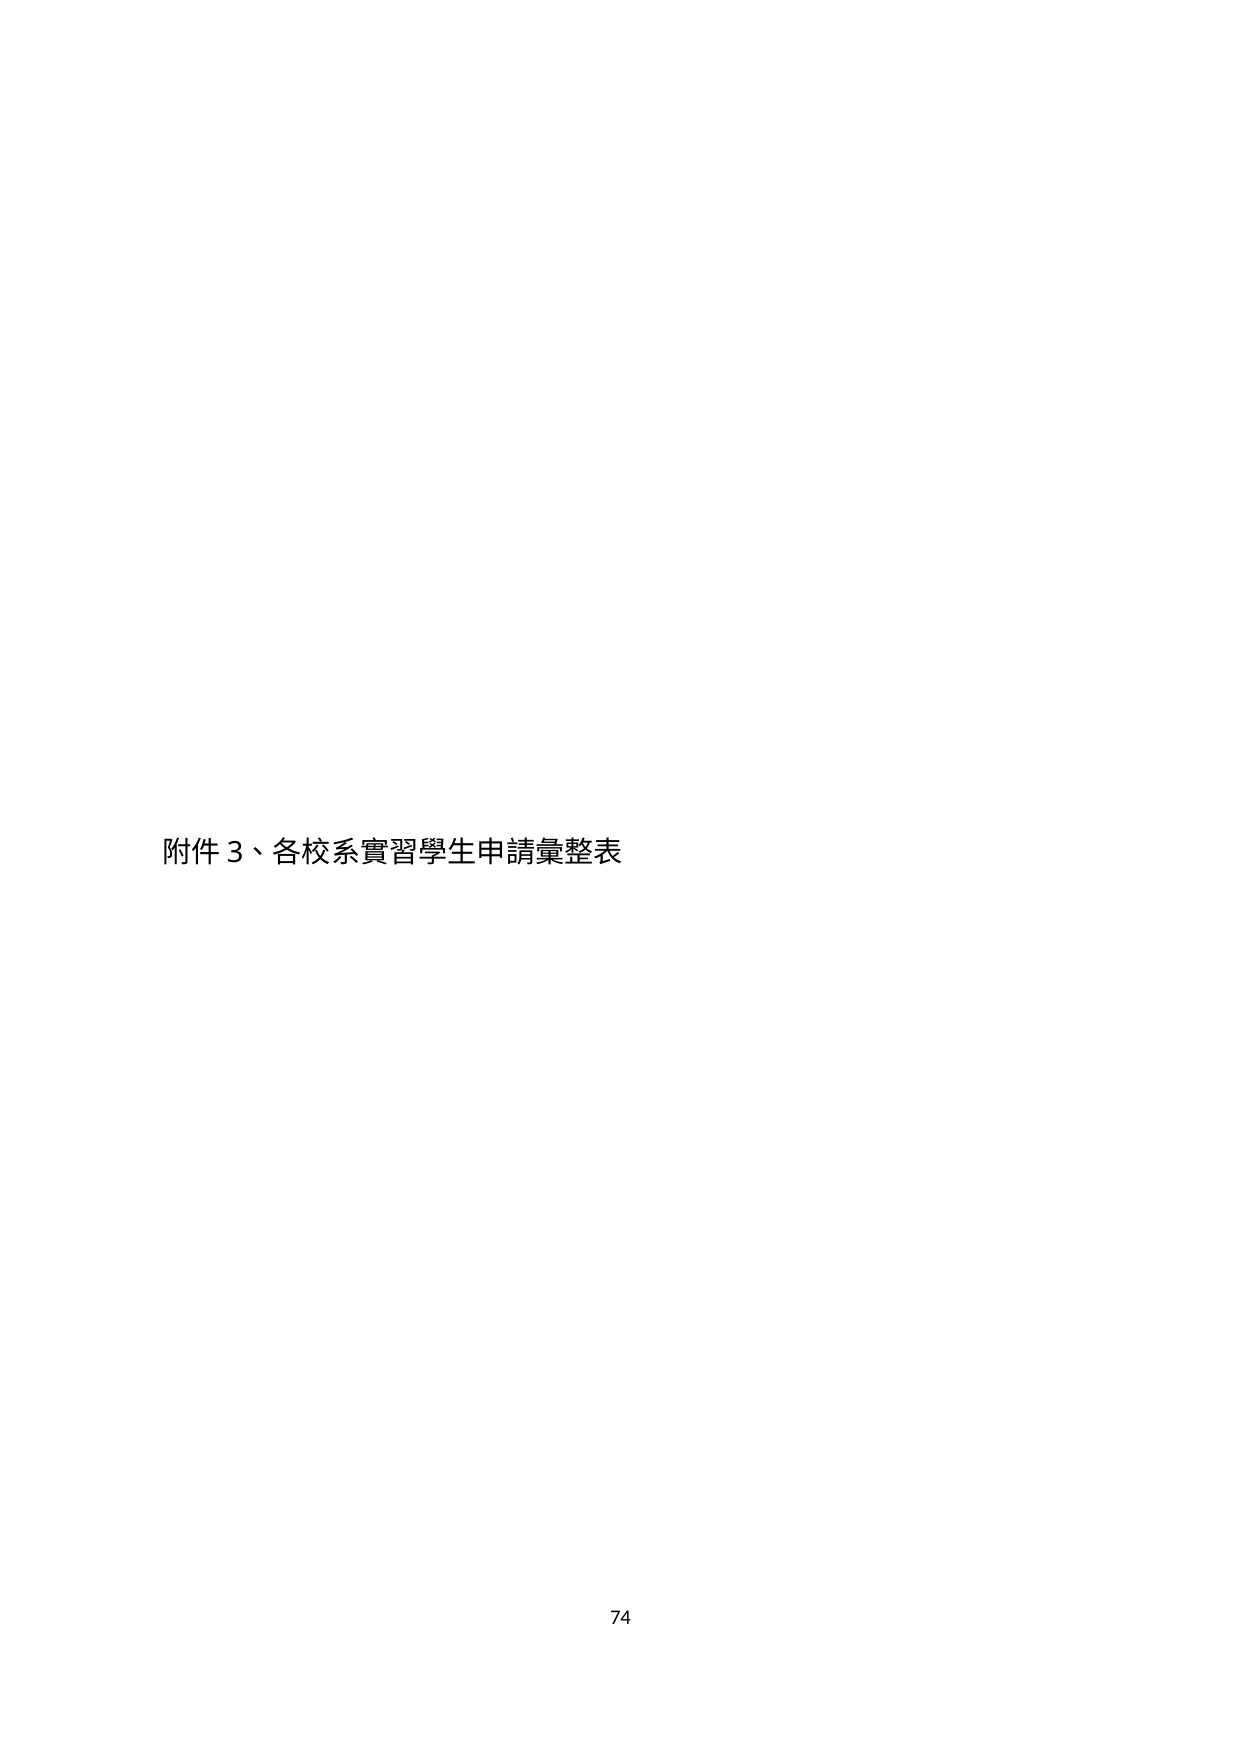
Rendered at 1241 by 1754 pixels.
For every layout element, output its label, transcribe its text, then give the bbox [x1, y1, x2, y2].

text 附件3、各校系實習學生申請彙整表 [162, 808, 1078, 871]
